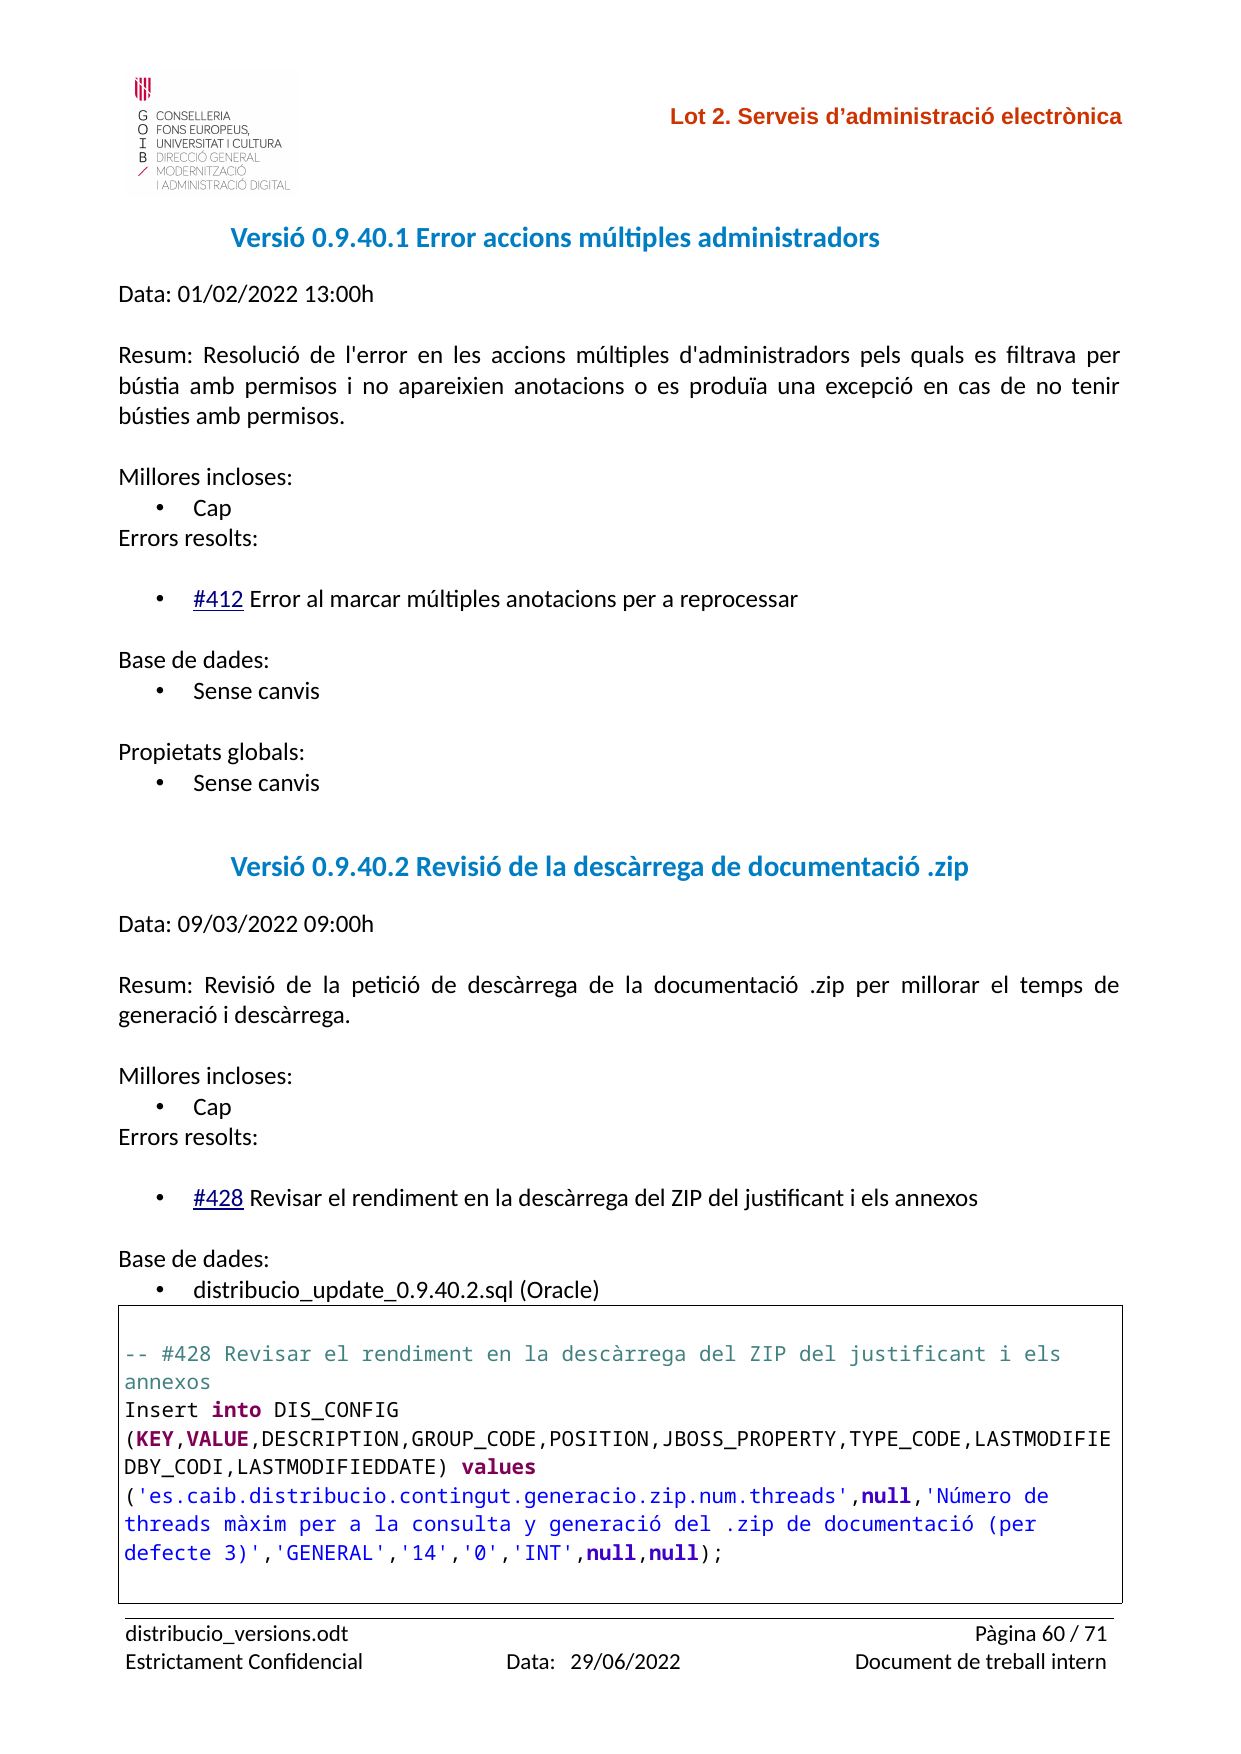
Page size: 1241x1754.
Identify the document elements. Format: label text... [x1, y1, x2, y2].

list Cap [156, 1091, 1122, 1121]
text Base de dades: [118, 1243, 1122, 1274]
list #412 Error al marcar múltiples anotacions per a reprocessar [156, 584, 1122, 614]
text Resum: Resolució de l'error en les accions múltiples d'administradors pels quals es filtrava per bústia amb permisos i no apareixien anotacions o es produïa una excepció en cas de no tenir bústies amb permisos. [118, 339, 1122, 431]
text Errors resolts: [118, 523, 1122, 553]
text Data: 09/03/2022 09:00h [118, 908, 1122, 938]
list Cap [156, 492, 1122, 523]
text Errors resolts: [118, 1121, 1122, 1152]
text Propietats globals: [118, 736, 1122, 767]
table_header -- #428 Revisar el rendiment en la descàrrega del ZIP del justificant i els annexos Insert into DIS_CONFIG (KEY,VALUE,DESCRIPTION,GROUP_CODE,POSITION,JBOSS_PROPERTY,TYPE_CODE,LASTMODIFIEDBY_CODI,LASTMODIFIEDDATE) values ('es.caib.distribucio.contingut.generacio.zip.num.threads',null,'Número de threads màxim per a la consulta y generació del .zip de documentació (per defecte 3)','GENERAL','14','0','INT',null,null); [119, 1306, 1122, 1602]
text Data: 01/02/2022 13:00h [118, 278, 1122, 309]
text Base de dades: [118, 645, 1122, 675]
text Resum: Revisió de la petició de descàrrega de la documentació .zip per millorar el temps de generació i descàrrega. [118, 969, 1122, 1030]
subtitle Versió 0.9.40.1 Error accions múltiples administradors [153, 219, 1122, 255]
picture [126, 70, 299, 197]
list Sense canvis [156, 675, 1122, 706]
list Sense canvis [156, 767, 1122, 797]
text Millores incloses: [118, 462, 1122, 492]
text Millores incloses: [118, 1060, 1122, 1091]
subtitle Versió 0.9.40.2 Revisió de la descàrrega de documentació .zip [153, 848, 1122, 884]
list distribucio_update_0.9.40.2.sql (Oracle) [156, 1274, 1122, 1304]
list #428 Revisar el rendiment en la descàrrega del ZIP del justificant i els annexos [156, 1182, 1122, 1213]
